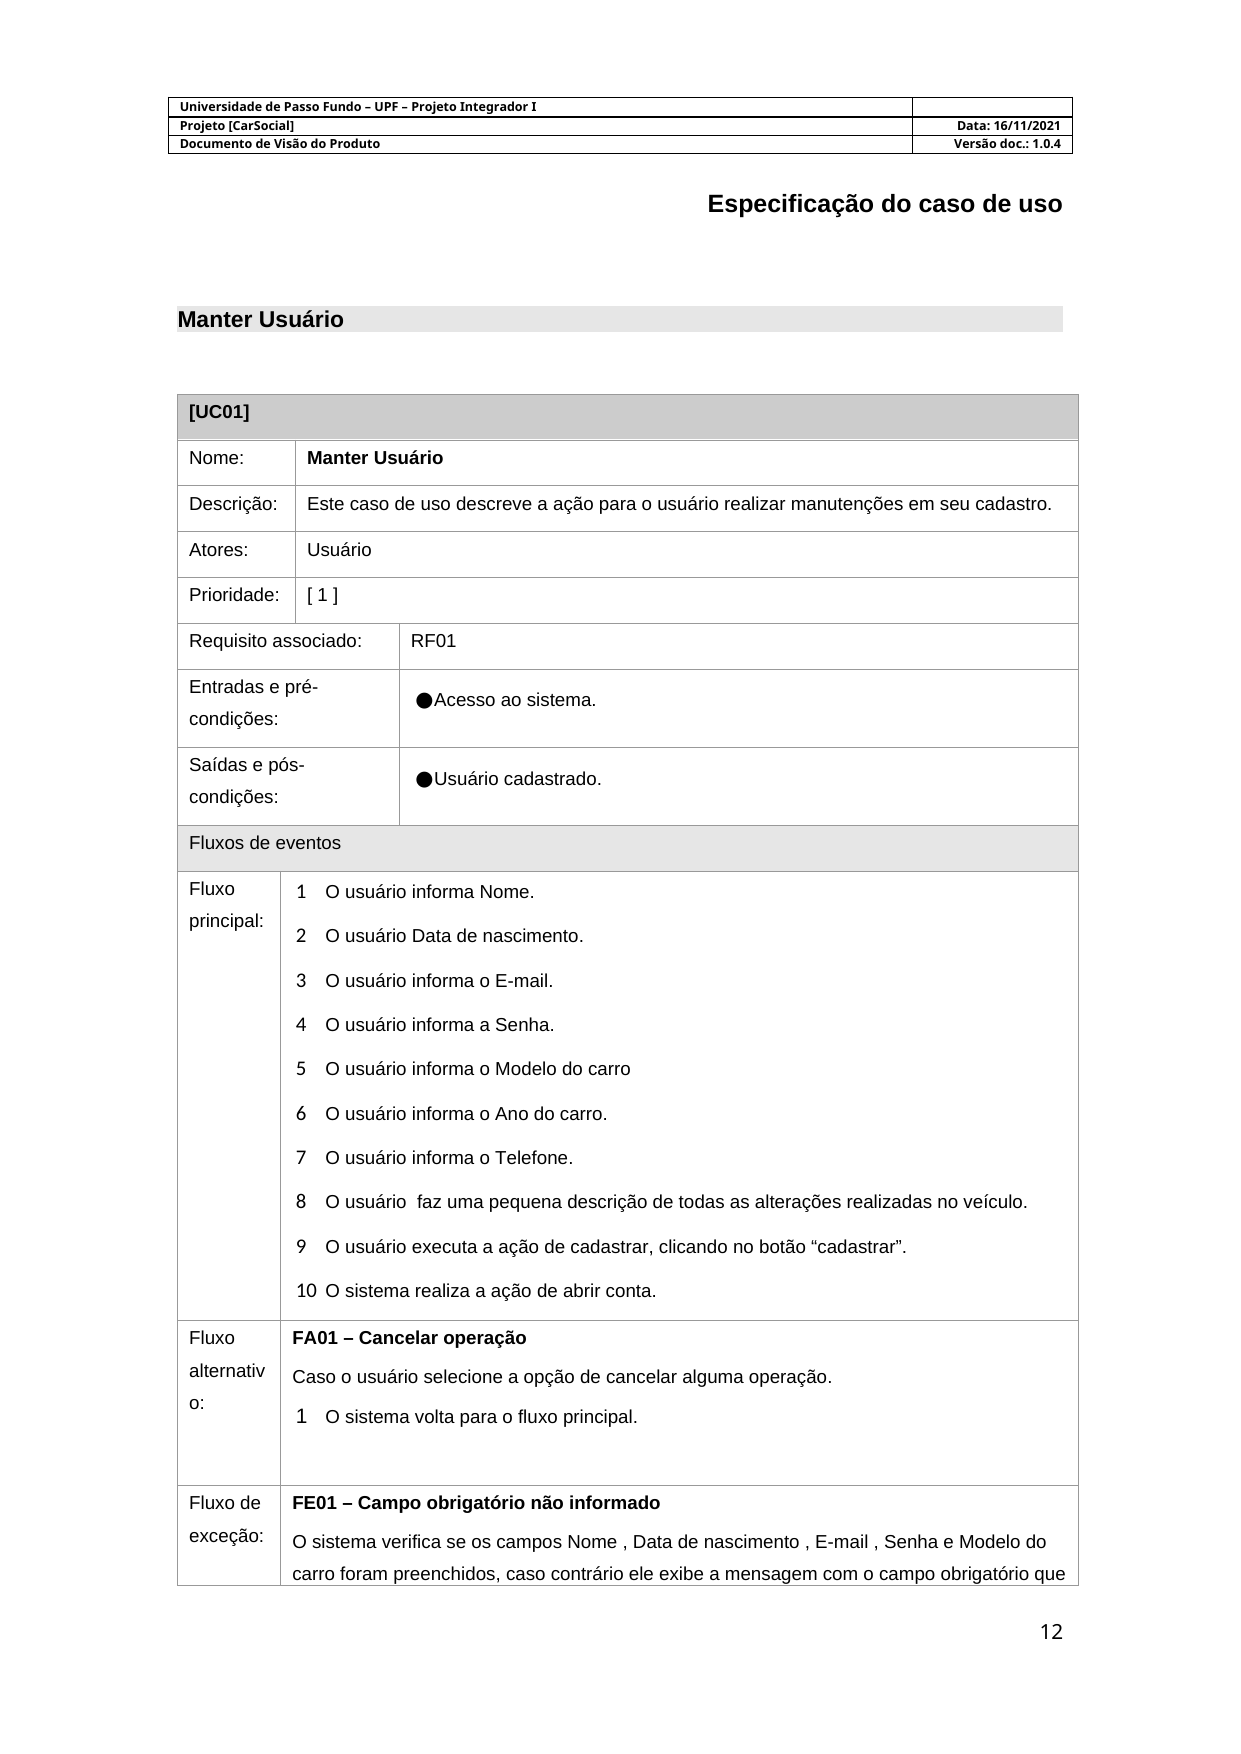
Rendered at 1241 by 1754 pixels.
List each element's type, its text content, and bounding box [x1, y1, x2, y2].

table_header [UC01] [178, 395, 1078, 439]
table_cell Acesso ao sistema. [400, 670, 1078, 747]
table_cell Prioridade: [178, 578, 295, 623]
table_cell Requisito associado: [178, 624, 399, 669]
table_cell FA01 – Cancelar operação Caso o usuário selecione a opção de cancelar alguma operação. O sistema volta para o fluxo principal. [281, 1321, 1078, 1485]
table_cell Atores: [178, 532, 295, 577]
table_cell Saídas e pós-condições: [178, 748, 399, 825]
table_cell FE01 – Campo obrigatório não informado O sistema verifica se os campos Nome , Data de nascimento , E-mail , Senha e Modelo do carro foram preenchidos, caso contrário ele exibe a mensagem com o campo obrigatório que [281, 1486, 1078, 1584]
table_cell Usuário cadastrado. [400, 748, 1078, 825]
text Manter Usuário [177, 306, 1063, 332]
table_cell RF01 [400, 624, 1078, 669]
table_cell Fluxo principal: [178, 872, 280, 1320]
table_cell Fluxo alternativo: [178, 1321, 280, 1485]
table_cell Fluxo de exceção: [178, 1486, 280, 1584]
table_cell Fluxos de eventos [178, 826, 1078, 871]
table_cell Usuário [296, 532, 1078, 577]
table_cell Entradas e pré-condições: [178, 670, 399, 747]
table_cell O usuário informa Nome. O usuário Data de nascimento. O usuário informa o E-mail. O usuário informa a Senha. O usuário informa o Modelo do carro O usuário informa o Ano do carro. O usuário informa o Telefone. O usuário faz uma pequena descrição de todas as alterações realizadas no veículo. O usuário executa a ação de cadastrar, clicando no botão “cadastrar”. O sistema realiza a ação de abrir conta. [281, 872, 1078, 1320]
table_cell Nome: [178, 441, 295, 485]
table_cell Descrição: [178, 486, 295, 531]
table_cell [ 1 ] [296, 578, 1078, 623]
table_cell Manter Usuário [296, 441, 1078, 485]
text Especificação do caso de uso [237, 189, 1063, 218]
table_cell Este caso de uso descreve a ação para o usuário realizar manutenções em seu cadastro. [296, 486, 1078, 531]
